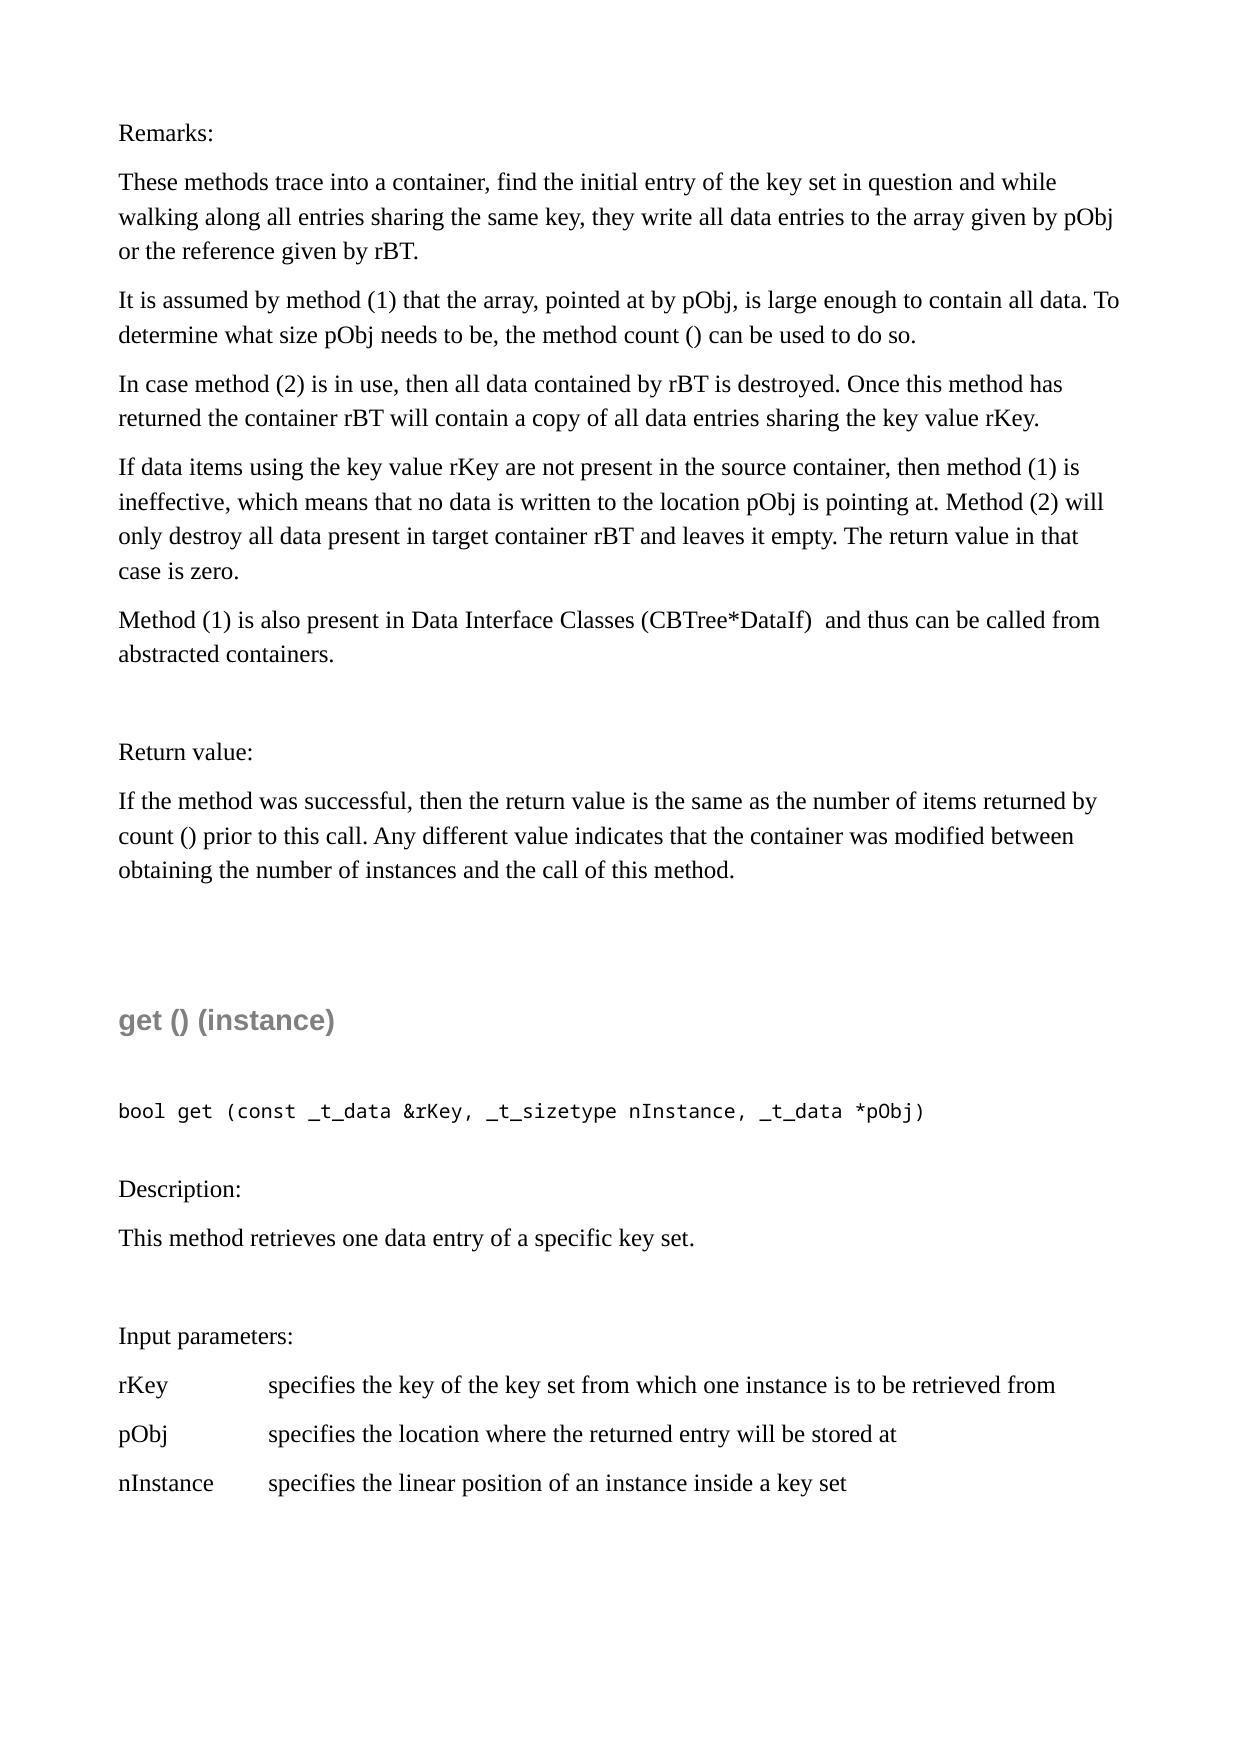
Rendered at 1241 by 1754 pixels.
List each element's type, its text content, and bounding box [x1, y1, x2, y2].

text Remarks: [118, 118, 1122, 147]
text This method retrieves one data entry of a specific key set. [118, 1223, 1122, 1252]
text Return value: [118, 737, 1122, 766]
text bool get (const _t_data &rKey, _t_sizetype nInstance, _t_data *pObj) [118, 1098, 1122, 1125]
text These methods trace into a container, find the initial entry of the key set in question and while walking along all entries sharing the same key, they write all data entries to the array given by pObj or the reference given by rBT. [118, 167, 1122, 265]
text nInstance specifies the linear position of an instance inside a key set [118, 1468, 1122, 1497]
text In case method (2) is in use, then all data contained by rBT is destroyed. Once this method has returned the container rBT will contain a copy of all data entries sharing the key value rKey. [118, 369, 1122, 432]
subtitle get () (instance) [118, 1003, 1122, 1036]
text Input parameters: [118, 1321, 1122, 1350]
text Method (1) is also present in Data Interface Classes (CBTree*DataIf) and thus can be called from abstracted containers. [118, 605, 1122, 668]
text rKey specifies the key of the key set from which one instance is to be retrieved from [118, 1370, 1122, 1399]
text If the method was successful, then the return value is the same as the number of items returned by count () prior to this call. Any different value indicates that the container was modified between obtaining the number of instances and the call of this method. [118, 786, 1122, 884]
text Description: [118, 1174, 1122, 1202]
text If data items using the key value rKey are not present in the source container, then method (1) is ineffective, which means that no data is written to the location pObj is pointing at. Method (2) will only destroy all data present in target container rBT and leaves it empty. The return value in that case is zero. [118, 452, 1122, 584]
text pObj specifies the location where the returned entry will be stored at [118, 1419, 1122, 1448]
text It is assumed by method (1) that the array, pointed at by pObj, is large enough to contain all data. To determine what size pObj needs to be, the method count () can be used to do so. [118, 285, 1122, 348]
